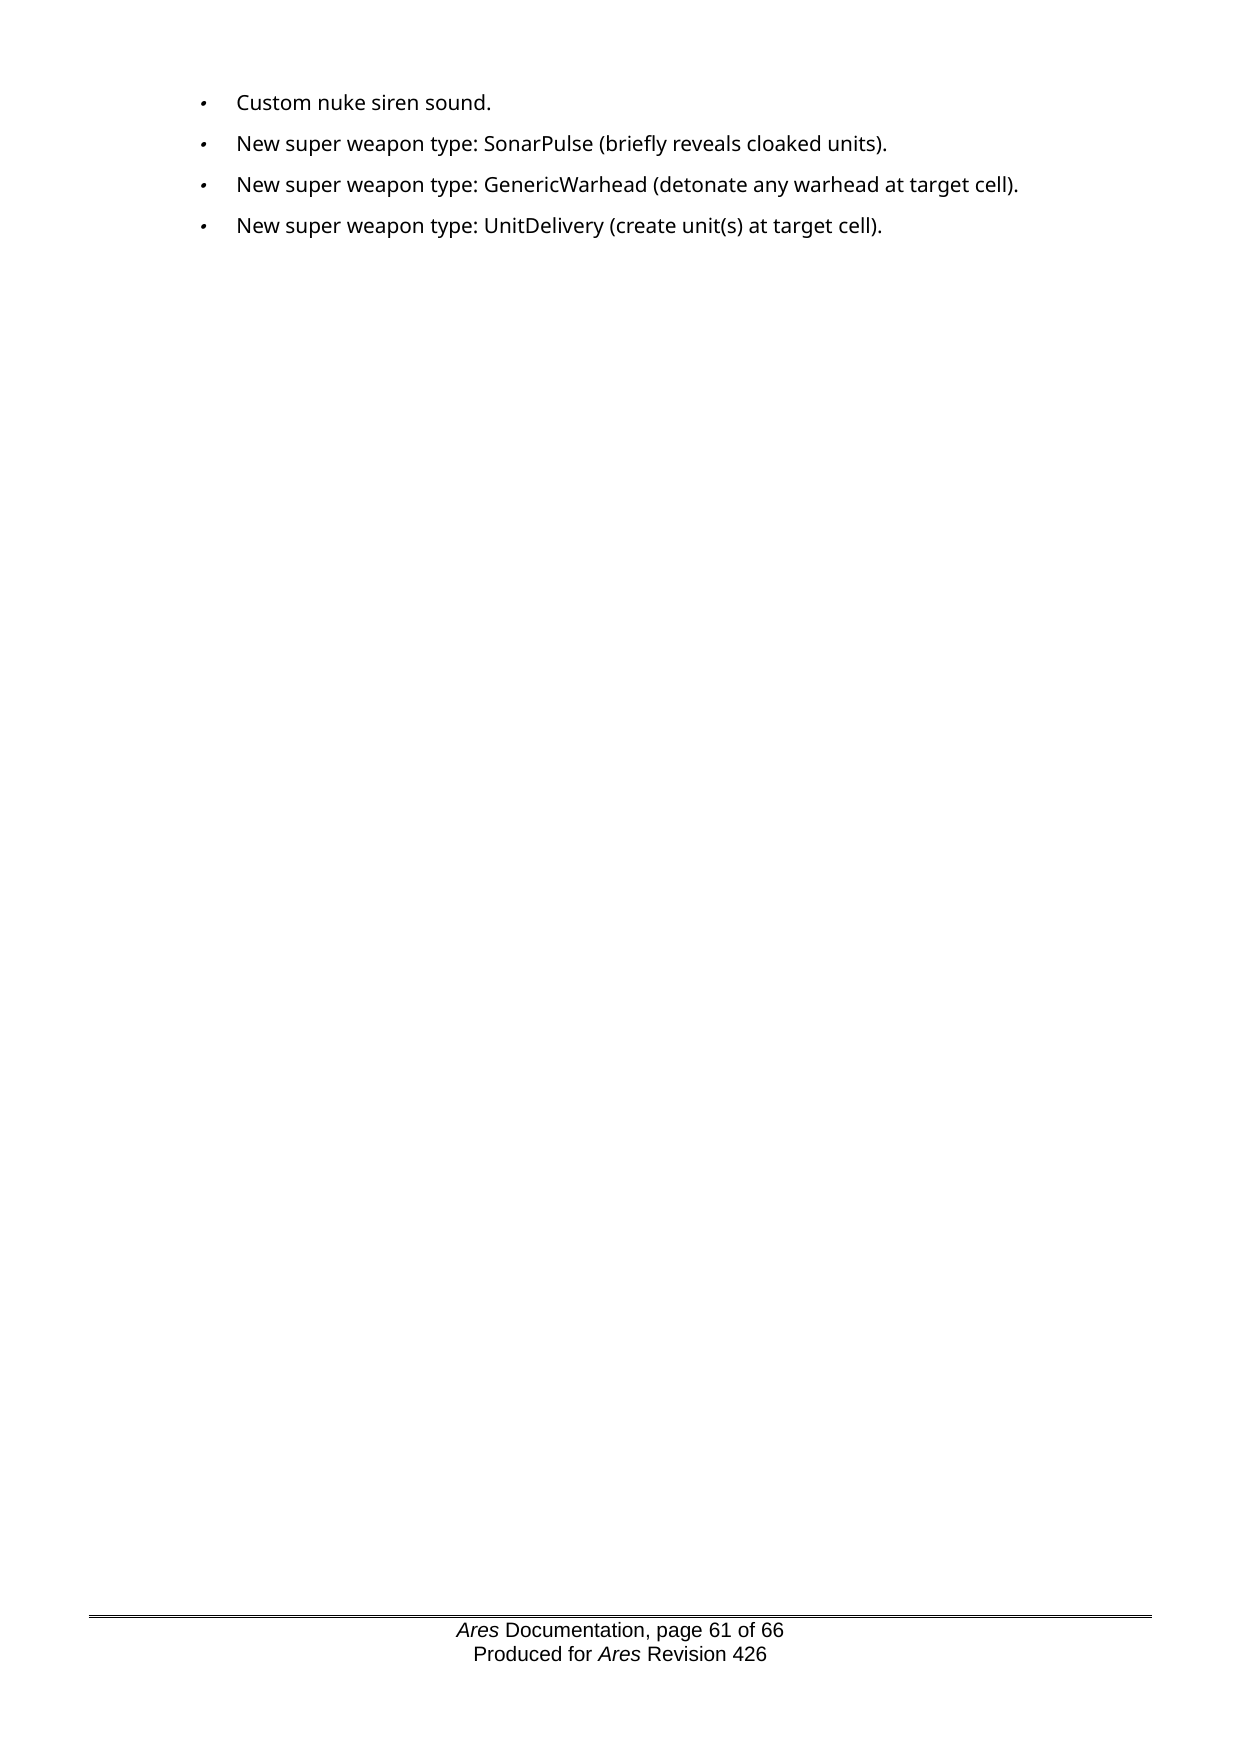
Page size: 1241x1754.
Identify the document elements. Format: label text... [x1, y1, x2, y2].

list Custom nuke siren sound. [199, 88, 1152, 117]
list New super weapon type: SonarPulse (briefly reveals cloaked units). [199, 129, 1152, 158]
list New super weapon type: GenericWarhead (detonate any warhead at target cell). [199, 170, 1152, 199]
list New super weapon type: UnitDelivery (create unit(s) at target cell). [199, 211, 1152, 240]
